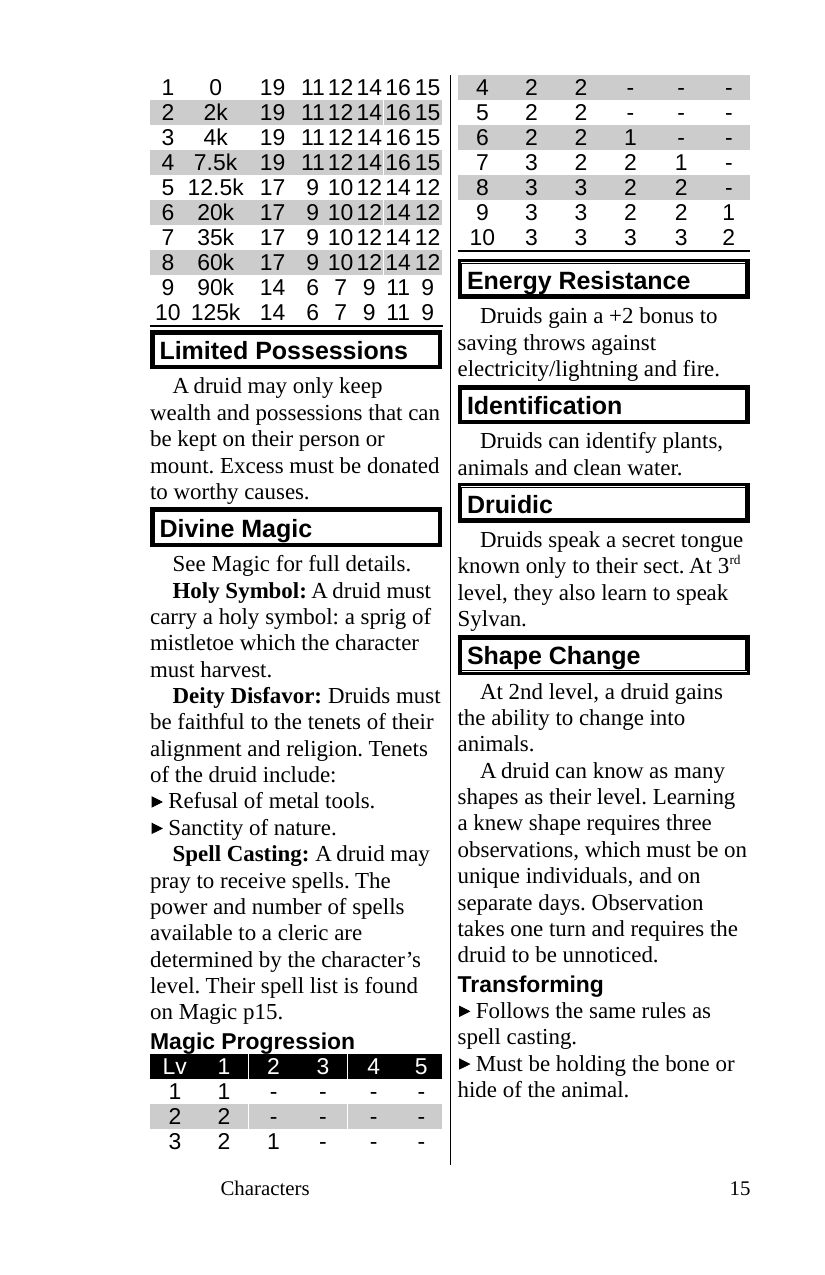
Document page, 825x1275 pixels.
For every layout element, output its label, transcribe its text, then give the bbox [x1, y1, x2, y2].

table_cell 7 [326, 275, 355, 300]
table_cell 15 [412, 125, 442, 150]
table_cell 8 [458, 175, 507, 200]
table_cell 14 [384, 250, 412, 275]
table_cell 8 [150, 250, 185, 275]
table_cell 19 [245, 150, 299, 175]
table_cell 17 [245, 225, 299, 250]
table_cell 4 [458, 75, 507, 100]
table_cell - [707, 175, 750, 200]
table_cell 12 [355, 200, 383, 225]
table_cell 3 [150, 1129, 199, 1154]
table_cell 12 [412, 200, 442, 225]
table_cell 12 [355, 250, 383, 275]
table_cell 9 [299, 225, 326, 250]
subtitle Druidic [462, 488, 745, 518]
table_cell - [707, 75, 750, 100]
table_cell - [707, 150, 750, 175]
table_cell 2 [150, 100, 185, 125]
table_cell 14 [245, 275, 299, 300]
table_cell 1 [707, 200, 750, 225]
subtitle Limited Possessions [155, 335, 438, 365]
table_cell - [399, 1129, 442, 1154]
table_cell 10 [150, 300, 185, 325]
table_cell 9 [355, 275, 383, 300]
table_cell - [655, 100, 707, 125]
table_cell 1 [249, 1129, 298, 1154]
table_cell 5 [458, 100, 507, 125]
table_cell 1 [150, 1079, 199, 1104]
table_cell - [399, 1079, 442, 1104]
text Druids can identify plants, animals and clean water. [457, 427, 750, 480]
text Deity disfavor: Druids must be faithful to the tenets of their alignment and religion. Tenets of the druid include: [150, 682, 442, 788]
table_cell 15 [412, 150, 442, 175]
list Sanctity of nature. [150, 814, 442, 840]
table_cell 5 [150, 175, 185, 200]
table_cell 3 [507, 200, 556, 225]
table_cell 11 [384, 275, 412, 300]
table_cell 16 [384, 125, 412, 150]
table_cell 19 [245, 100, 299, 125]
text Holy symbol: A druid must carry a holy symbol: a sprig of mistletoe which the character must harvest. [150, 577, 442, 682]
subtitle Shape Change [462, 640, 745, 670]
subtitle Identification [462, 390, 745, 420]
table_cell 19 [245, 125, 299, 150]
table_cell 3 [150, 125, 185, 150]
table_cell - [249, 1104, 298, 1129]
table_cell 9 [299, 175, 326, 200]
table_cell 7.5k [185, 150, 245, 175]
table_cell 14 [355, 100, 383, 125]
table_cell 10 [326, 225, 355, 250]
table_cell 2 [150, 1104, 199, 1129]
table_cell 14 [355, 125, 383, 150]
list Must be holding the bone or hide of the animal. [457, 1050, 750, 1102]
table_cell 4k [185, 125, 245, 150]
table_cell 2k [185, 100, 245, 125]
list Follows the same rules as spell casting. [457, 997, 750, 1050]
table_cell 17 [245, 175, 299, 200]
table_cell 16 [384, 150, 412, 175]
text A druid may only keep wealth and possessions that can be kept on their person or mount. Excess must be donated to worthy causes. [150, 373, 442, 504]
table_cell 2 [556, 125, 605, 150]
table_cell 10 [326, 175, 355, 200]
table_cell 2 [507, 100, 556, 125]
table_cell 2 [507, 125, 556, 150]
table_cell 1 [605, 125, 655, 150]
table_cell 2 [556, 100, 605, 125]
table_cell - [348, 1129, 399, 1154]
table_cell 7 [458, 150, 507, 175]
table_cell 17 [245, 200, 299, 225]
table_cell 14 [245, 300, 299, 325]
table_cell 11 [384, 300, 412, 325]
table_cell 11 [299, 125, 326, 150]
table_cell 3 [655, 225, 707, 250]
table_cell 12 [355, 175, 383, 200]
table_cell 6 [150, 200, 185, 225]
table_cell - [249, 1079, 298, 1104]
table_cell 3 [507, 175, 556, 200]
table_cell 3 [556, 200, 605, 225]
table_cell 1 [199, 1079, 248, 1104]
subtitle Energy Resistance [462, 264, 745, 294]
table_cell 3 [556, 225, 605, 250]
table_cell 6 [458, 125, 507, 150]
table_cell 12 [412, 225, 442, 250]
table_cell 11 [299, 100, 326, 125]
table_cell - [707, 100, 750, 125]
table_cell 1 [655, 150, 707, 175]
subtitle Transforming [457, 971, 750, 997]
table_cell 9 [412, 275, 442, 300]
table_cell - [298, 1129, 347, 1154]
table_cell - [298, 1104, 347, 1129]
table_cell - [655, 125, 707, 150]
table_cell 125k [185, 300, 245, 325]
table_cell - [348, 1104, 399, 1129]
table_cell 16 [384, 75, 412, 100]
text See Magic for full details. [150, 550, 442, 577]
table_cell 9 [150, 275, 185, 300]
table_cell 0 [185, 75, 245, 100]
table_cell 12 [326, 100, 355, 125]
table_cell 6 [299, 275, 326, 300]
table_cell - [707, 125, 750, 150]
table_cell 7 [150, 225, 185, 250]
table_cell 2 [199, 1104, 248, 1129]
table_cell 2 [655, 200, 707, 225]
table_cell 3 [605, 225, 655, 250]
table_cell 60k [185, 250, 245, 275]
table_header 3 [298, 1054, 347, 1079]
table_cell 9 [299, 250, 326, 275]
table_cell 11 [299, 150, 326, 175]
table_cell 14 [355, 150, 383, 175]
table_cell 12 [412, 175, 442, 200]
text At 2nd level, a druid gains the ability to change into animals. [457, 678, 750, 757]
table_cell 2 [655, 175, 707, 200]
text Druids speak a secret tongue known only to their sect. At 3rd level, they also learn to speak Sylvan. [457, 526, 750, 632]
table_cell 14 [384, 225, 412, 250]
table_cell 19 [245, 75, 299, 100]
table_cell 2 [707, 225, 750, 250]
table_cell 12 [326, 75, 355, 100]
list Refusal of metal tools. [150, 788, 442, 814]
table_cell 2 [605, 150, 655, 175]
table_cell 15 [412, 100, 442, 125]
table_cell 2 [199, 1129, 248, 1154]
table_cell 12 [326, 150, 355, 175]
table_cell - [655, 75, 707, 100]
table_cell 3 [507, 225, 556, 250]
table_header Lv [150, 1054, 199, 1079]
subtitle Divine Magic [155, 512, 438, 543]
table_cell - [399, 1104, 442, 1129]
table_cell 20k [185, 200, 245, 225]
table_cell 4 [150, 150, 185, 175]
table_cell 14 [384, 175, 412, 200]
table_cell 3 [507, 150, 556, 175]
table_cell - [605, 75, 655, 100]
table_cell 17 [245, 250, 299, 275]
table_cell 7 [326, 300, 355, 325]
text Spell casting: A druid may pray to receive spells. The power and number of spells available to a cleric are determined by the character’s level. Their spell list is found on Magic p8. [150, 840, 442, 1025]
table_cell 9 [412, 300, 442, 325]
table_header 1 [199, 1054, 248, 1079]
table_cell 2 [556, 75, 605, 100]
table_cell 2 [605, 200, 655, 225]
table_cell 35k [185, 225, 245, 250]
table_cell 12.5k [185, 175, 245, 200]
table_cell 11 [299, 75, 326, 100]
table_cell 3 [556, 175, 605, 200]
table_cell 12 [412, 250, 442, 275]
table_cell 2 [605, 175, 655, 200]
table_cell 2 [507, 75, 556, 100]
table_cell 10 [326, 250, 355, 275]
table_cell 15 [412, 75, 442, 100]
subtitle Magic Progression [150, 1028, 442, 1054]
table_cell - [348, 1079, 399, 1104]
table_cell 10 [458, 225, 507, 250]
table_cell 14 [355, 75, 383, 100]
table_cell - [298, 1079, 347, 1104]
table_header 5 [399, 1054, 442, 1079]
table_cell 6 [299, 300, 326, 325]
table_cell 16 [384, 100, 412, 125]
text A druid can know as many shapes as their level. Learning a knew shape requires three observations, which must be on unique individuals, and on separate days. Observation takes one turn and requires the druid to be unnoticed. [457, 757, 750, 968]
table_cell 90k [185, 275, 245, 300]
table_cell 9 [299, 200, 326, 225]
table_cell 14 [384, 200, 412, 225]
table_cell 9 [355, 300, 383, 325]
text Druids gain a +2 bonus to saving throws against electricity/lightning and fire. [457, 302, 750, 381]
table_cell 12 [355, 225, 383, 250]
table_cell - [605, 100, 655, 125]
table_cell 1 [150, 75, 185, 100]
table_cell 10 [326, 200, 355, 225]
table_cell 9 [458, 200, 507, 225]
table_cell 2 [556, 150, 605, 175]
table_header 2 [249, 1054, 298, 1079]
table_cell 12 [326, 125, 355, 150]
table_header 4 [348, 1054, 399, 1079]
